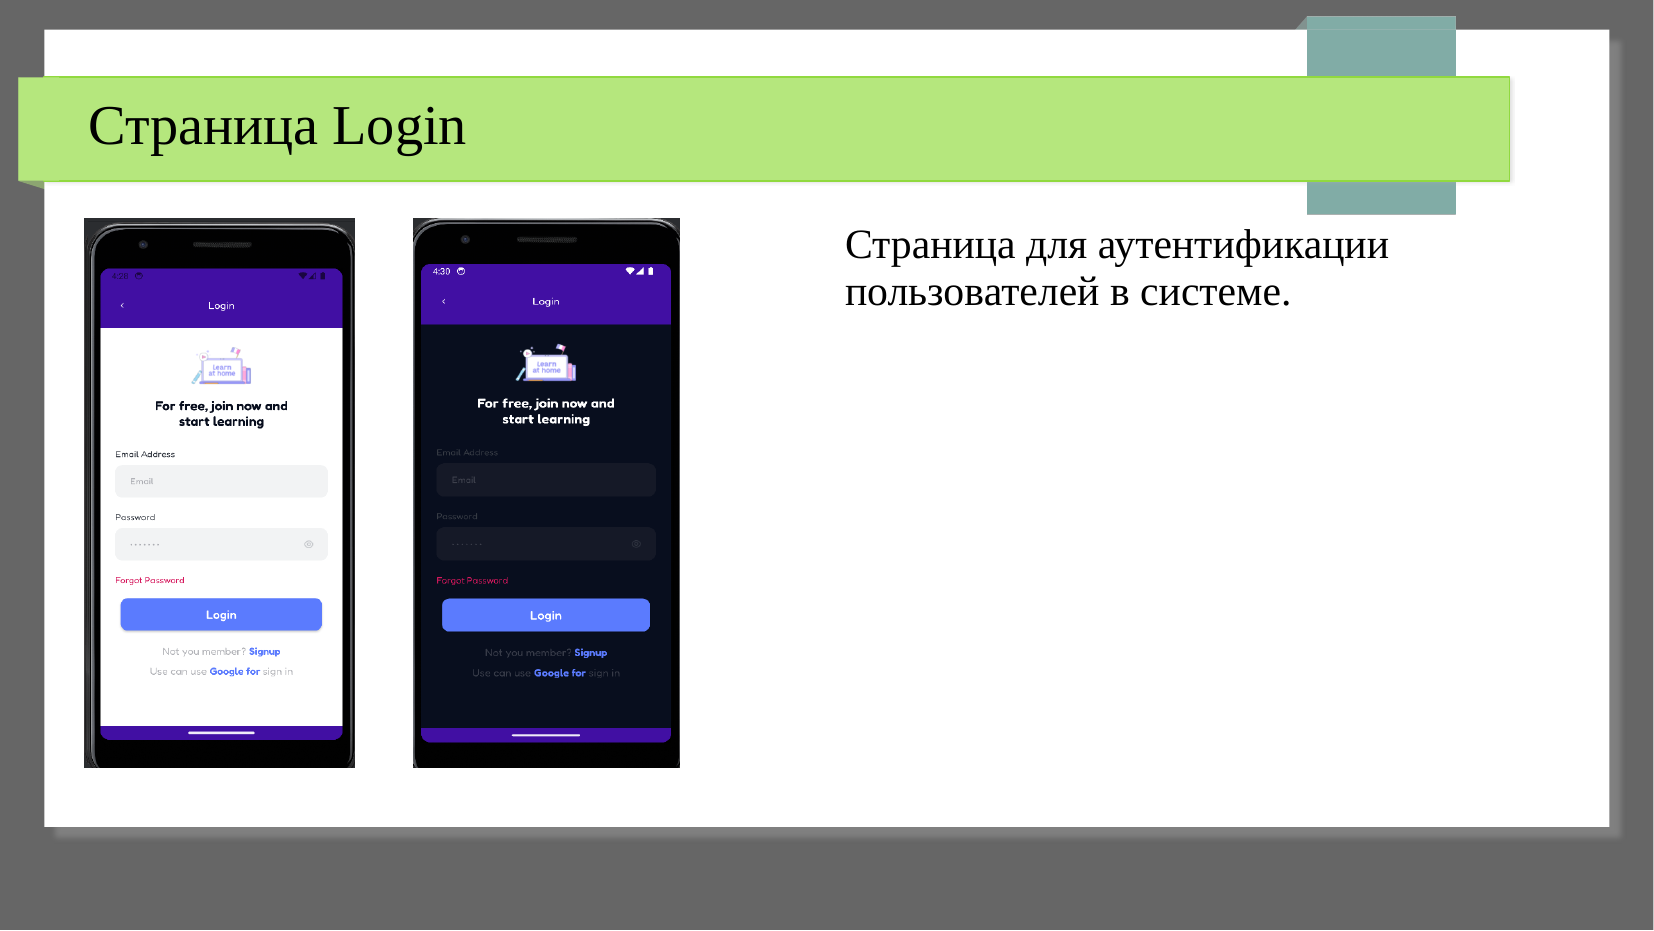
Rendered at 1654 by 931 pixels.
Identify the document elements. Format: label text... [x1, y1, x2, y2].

picture [84, 218, 355, 768]
title Страница Login [88, 73, 1506, 178]
list Страница для аутентификации пользователей в системе. [845, 221, 1566, 813]
picture [413, 218, 680, 768]
